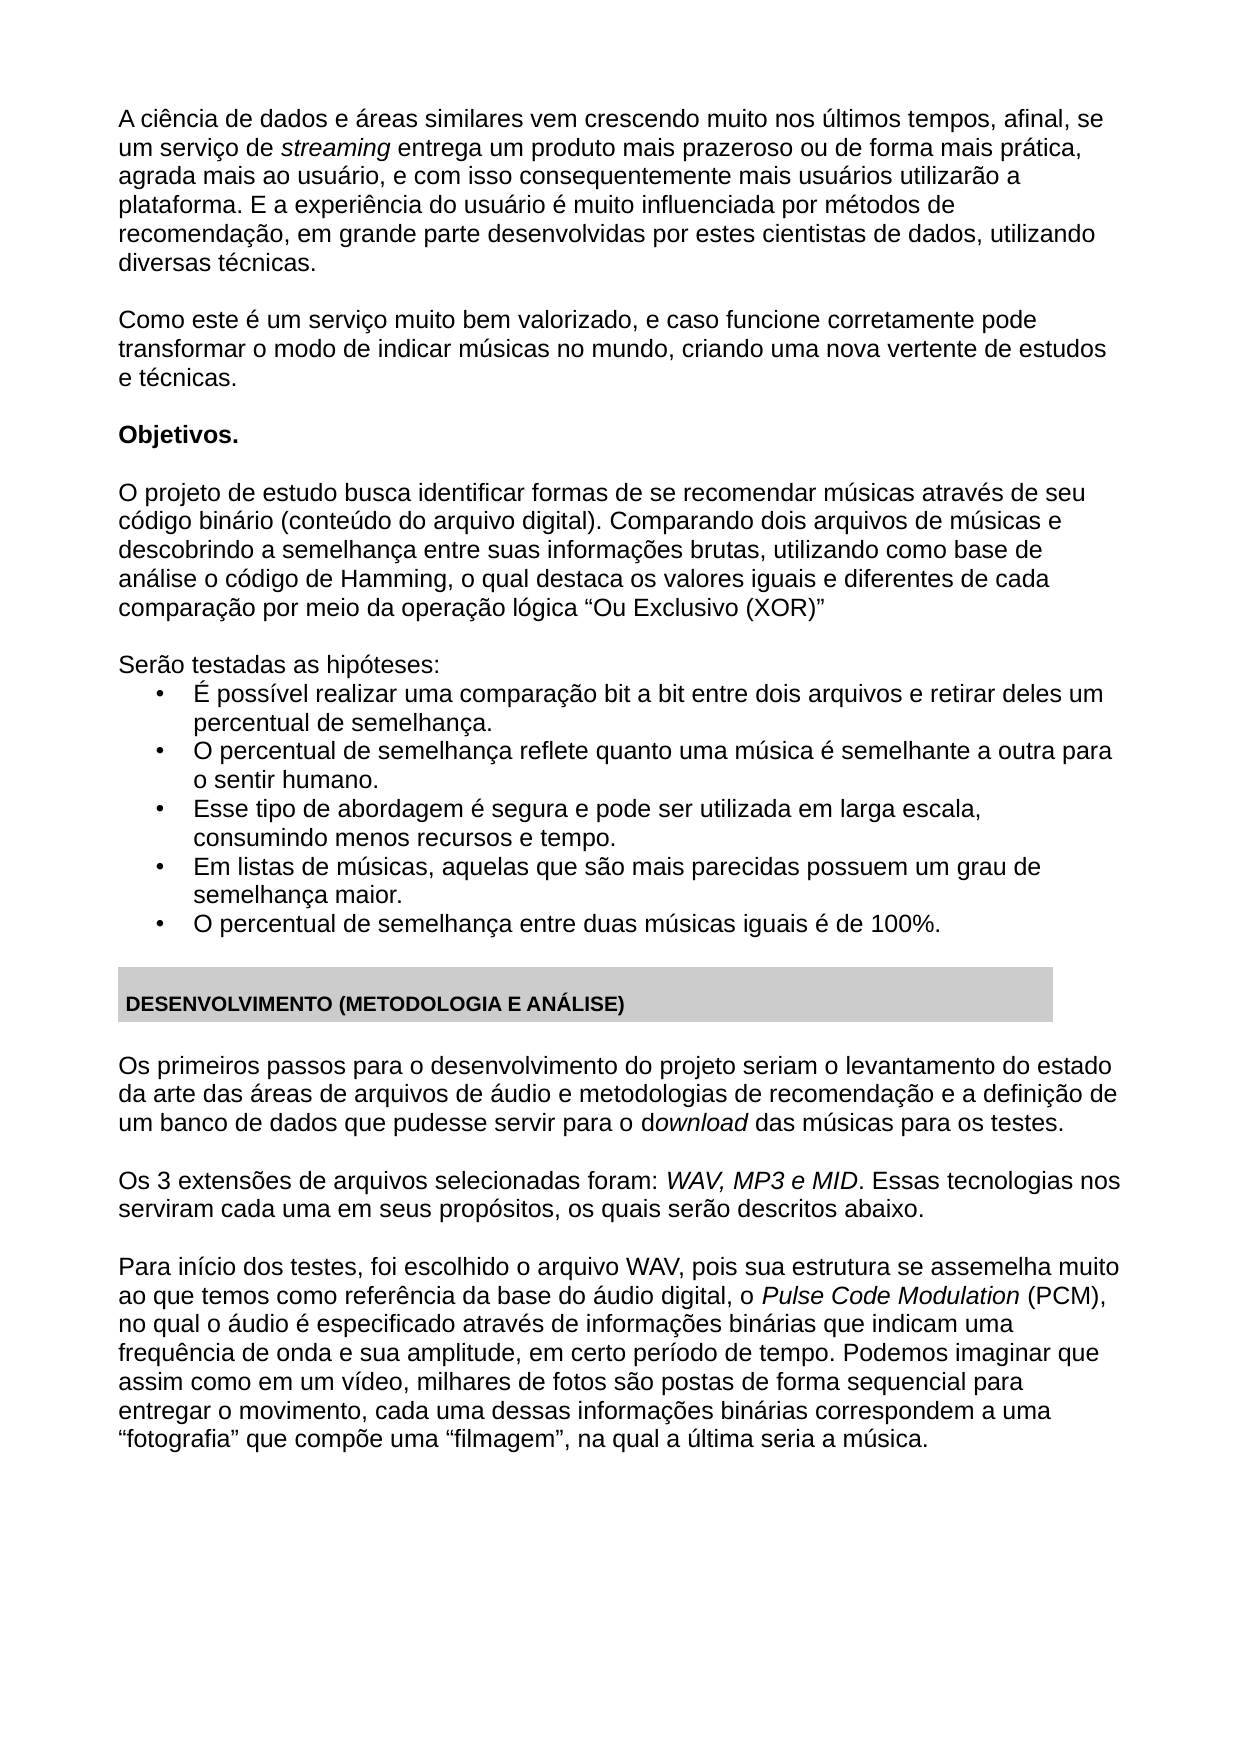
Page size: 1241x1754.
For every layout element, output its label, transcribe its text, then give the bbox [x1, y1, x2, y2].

list Em listas de músicas, aquelas que são mais parecidas possuem um grau de semelhança maior. [156, 852, 1122, 909]
text Os primeiros passos para o desenvolvimento do projeto seriam o levantamento do estado da arte das áreas de arquivos de áudio e metodologias de recomendação e a definição de um banco de dados que pudesse servir para o download das músicas para os testes. [118, 1051, 1122, 1137]
list O percentual de semelhança entre duas músicas iguais é de 100%. [156, 909, 1122, 938]
text Para início dos testes, foi escolhido o arquivo WAV, pois sua estrutura se assemelha muito ao que temos como referência da base do áudio digital, o Pulse Code Modulation (PCM), no qual o áudio é especificado através de informações binárias que indicam uma frequência de onda e sua amplitude, em certo período de tempo. Podemos imaginar que assim como em um vídeo, milhares de fotos são postas de forma sequencial para entregar o movimento, cada uma dessas informações binárias correspondem a uma “fotografia” que compõe uma “filmagem”, na qual a última seria a música. [118, 1252, 1122, 1453]
text Os 3 extensões de arquivos selecionadas foram: WAV, MP3 e MID. Essas tecnologias nos serviram cada uma em seus propósitos, os quais serão descritos abaixo. [118, 1166, 1122, 1223]
list É possível realizar uma comparação bit a bit entre dois arquivos e retirar deles um percentual de semelhança. [156, 679, 1122, 736]
text A ciência de dados e áreas similares vem crescendo muito nos últimos tempos, afinal, se um serviço de streaming entrega um produto mais prazeroso ou de forma mais prática, agrada mais ao usuário, e com isso consequentemente mais usuários utilizarão a plataforma. E a experiência do usuário é muito influenciada por métodos de recomendação, em grande parte desenvolvidas por estes cientistas de dados, utilizando diversas técnicas. [118, 104, 1122, 276]
text O projeto de estudo busca identificar formas de se recomendar músicas através de seu código binário (conteúdo do arquivo digital). Comparando dois arquivos de músicas e descobrindo a semelhança entre suas informações brutas, utilizando como base de análise o código de Hamming, o qual destaca os valores iguais e diferentes de cada comparação por meio da operação lógica “Ou Exclusivo (XOR)” [118, 477, 1122, 621]
text Objetivos. [118, 420, 1122, 449]
list Esse tipo de abordagem é segura e pode ser utilizada em larga escala, consumindo menos recursos e tempo. [156, 794, 1122, 852]
text Como este é um serviço muito bem valorizado, e caso funcione corretamente pode transformar o modo de indicar músicas no mundo, criando uma nova vertente de estudos e técnicas. [118, 305, 1122, 391]
text Serão testadas as hipóteses: [118, 650, 1122, 679]
list O percentual de semelhança reflete quanto uma música é semelhante a outra para o sentir humano. [156, 736, 1122, 794]
table_header DESENVOLVIMENTO (METODOLOGIA E ANÁLISE) [118, 967, 1053, 1022]
